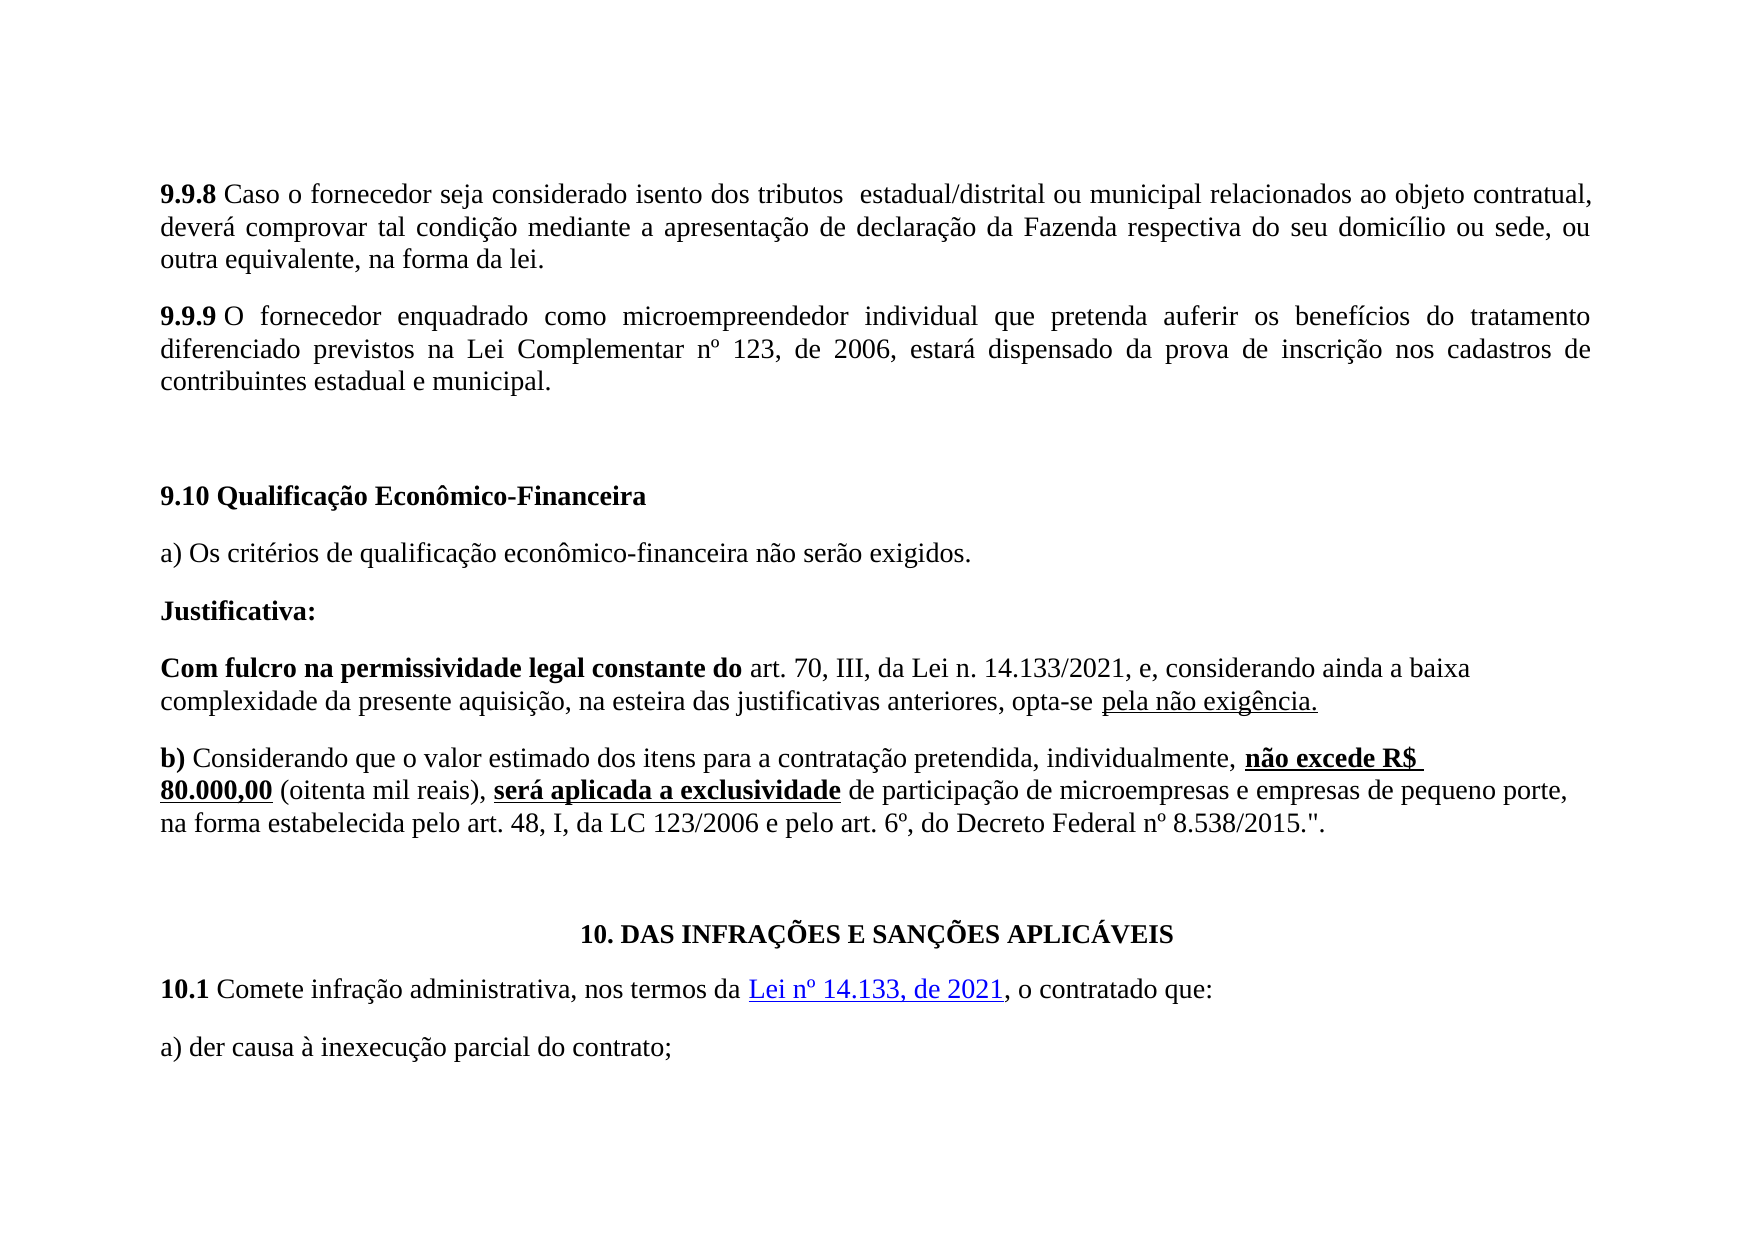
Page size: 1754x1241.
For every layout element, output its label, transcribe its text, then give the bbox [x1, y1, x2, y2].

text 9.10 Qualificação Econômico-Financeira [160, 479, 1594, 511]
text 10. DAS INFRAÇÕES E SANÇÕES APLICÁVEIS [148, 918, 1606, 949]
text Justificativa: [160, 594, 1594, 626]
text 10.1 Comete infração administrativa, nos termos da Lei nº 14.133, de 2021, o contratado que: [160, 972, 1594, 1005]
text b) Considerando que o valor estimado dos itens para a contratação pretendida, individualmente, não excede R$ 80.000,00 (oitenta mil reais), será aplicada a exclusividade de participação de microempresas e empresas de pequeno porte, na forma estabelecida pelo art. 48, I, da LC 123/2006 e pelo art. 6º, do Decreto Federal nº 8.538/2015.". [160, 741, 1594, 838]
text Com fulcro na permissividade legal constante do art. 70, III, da Lei n. 14.133/2021, e, considerando ainda a baixa complexidade da presente aquisição, na esteira das justificativas anteriores, opta-se pela não exigência. [160, 651, 1594, 716]
text a) der causa à inexecução parcial do contrato; [160, 1030, 1594, 1062]
text 9.9.8 Caso o fornecedor seja considerado isento dos tributos estadual/distrital ou municipal relacionados ao objeto contratual, deverá comprovar tal condição mediante a apresentação de declaração da Fazenda respectiva do seu domicílio ou sede, ou outra equivalente, na forma da lei. [160, 177, 1594, 274]
text a) Os critérios de qualificação econômico-financeira não serão exigidos. [160, 536, 1594, 569]
text 9.9.9 O fornecedor enquadrado como microempreendedor individual que pretenda auferir os benefícios do tratamento diferenciado previstos na Lei Complementar nº 123, de 2006, estará dispensado da prova de inscrição nos cadastros de contribuintes estadual e municipal. [160, 299, 1594, 397]
